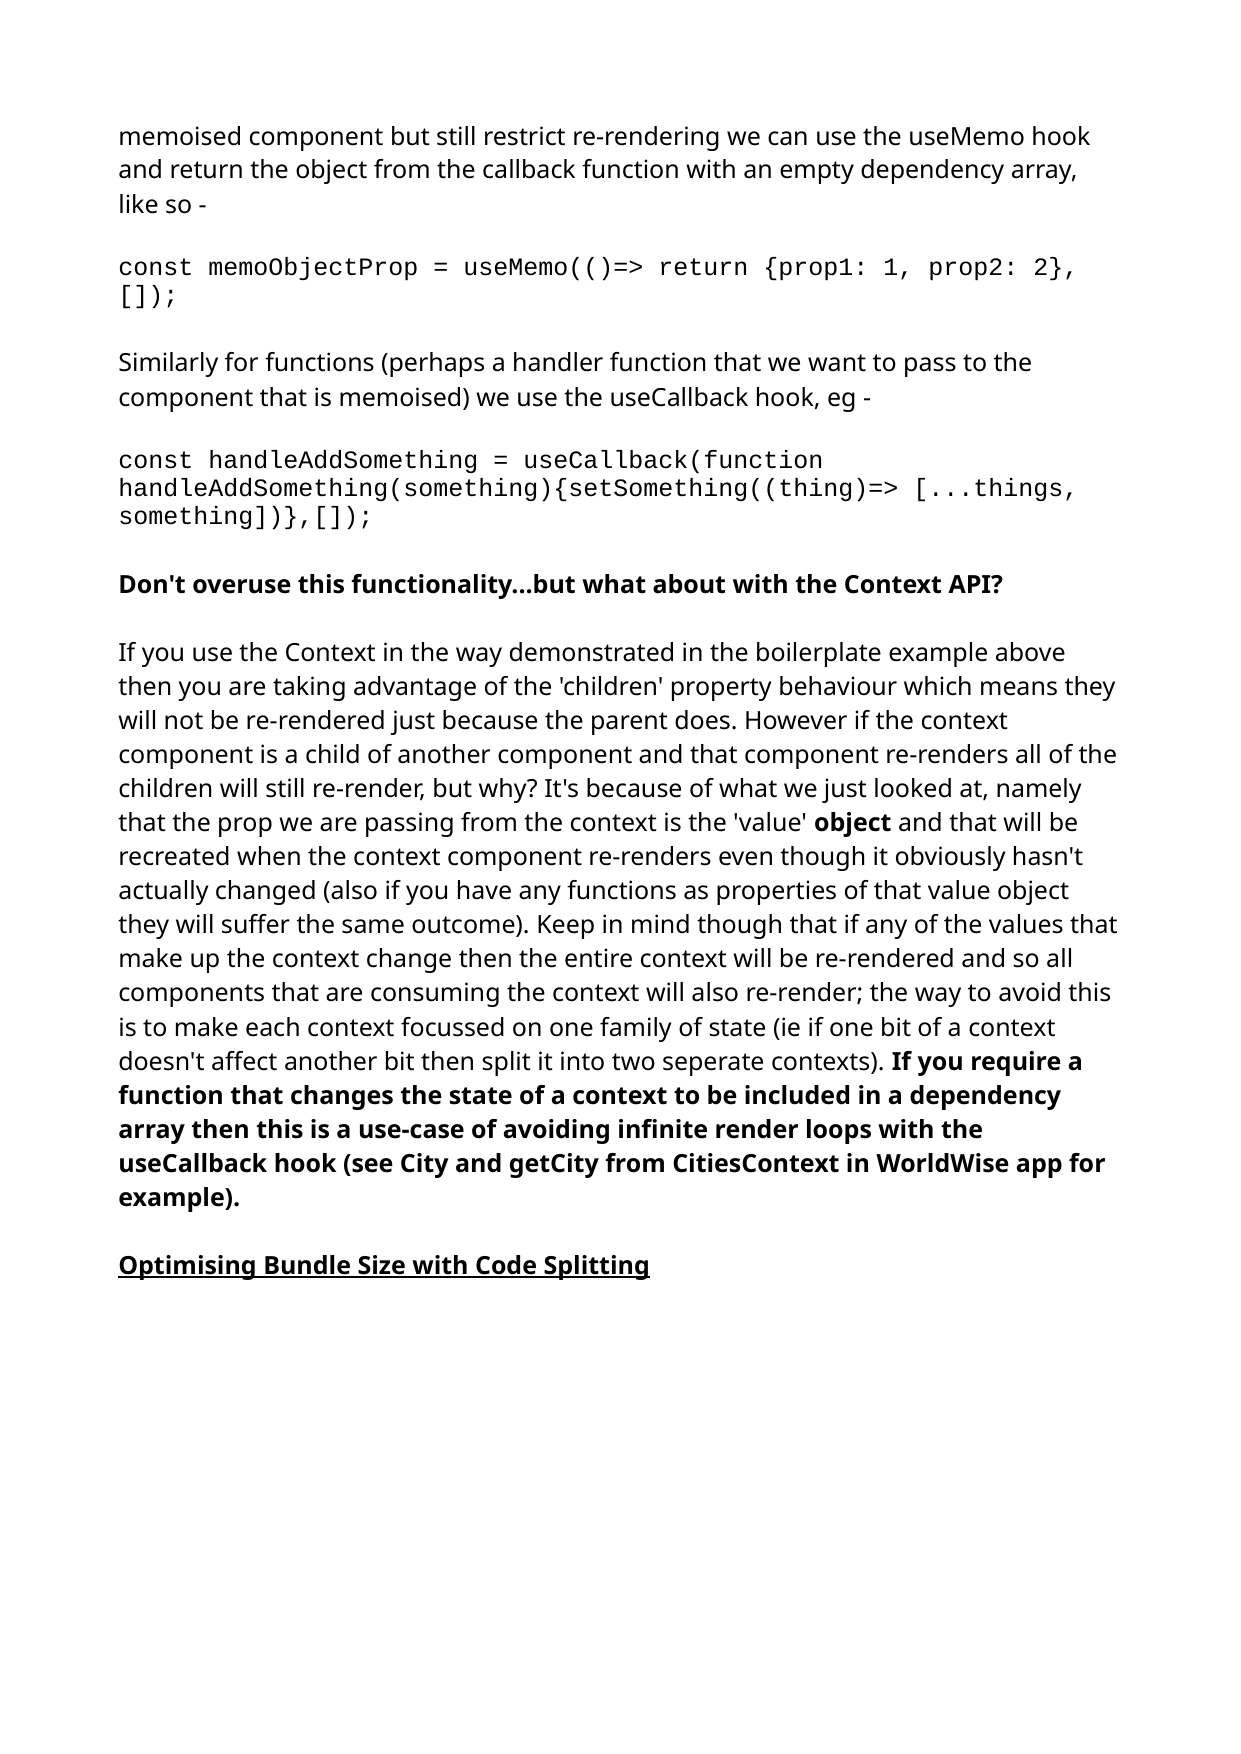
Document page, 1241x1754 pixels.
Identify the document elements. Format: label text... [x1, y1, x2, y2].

text const memoObjectProp = useMemo(()=> return {prop1: 1, prop2: 2},[]); [118, 254, 1122, 311]
text Optimising Bundle Size with Code Splitting [118, 1248, 1122, 1282]
text Don't overuse this functionality...but what about with the Context API? [118, 566, 1122, 600]
text If you use the Context in the way demonstrated in the boilerplate example above then you are taking advantage of the 'children' property behaviour which means they will not be re-rendered just because the parent does. However if the context component is a child of another component and that component re-renders all of the children will still re-render, but why? It's because of what we just looked at, namely that the prop we are passing from the context is the 'value' object and that will be recreated when the context component re-renders even though it obviously hasn't actually changed (also if you have any functions as properties of that value object they will suffer the same outcome). Keep in mind though that if any of the values that make up the context change then the entire context will be re-rendered and so all components that are consuming the context will also re-render; the way to avoid this is to make each context focussed on one family of state (ie if one bit of a context doesn't affect another bit then split it into two seperate contexts). If you require a function that changes the state of a context to be included in a dependency array then this is a use-case of avoiding infinite render loops with the useCallback hook (see City and getCity from CitiesContext in WorldWise app for example). [118, 634, 1122, 1213]
text memoised component but still restrict re-rendering we can use the useMemo hook and return the object from the callback function with an empty dependency array, like so - [118, 118, 1122, 220]
text const handleAddSomething = useCallback(function handleAddSomething(something){setSomething((thing)=> [...things, something])},[]); [118, 447, 1122, 532]
text Similarly for functions (perhaps a handler function that we want to pass to the component that is memoised) we use the useCallback hook, eg - [118, 345, 1122, 413]
